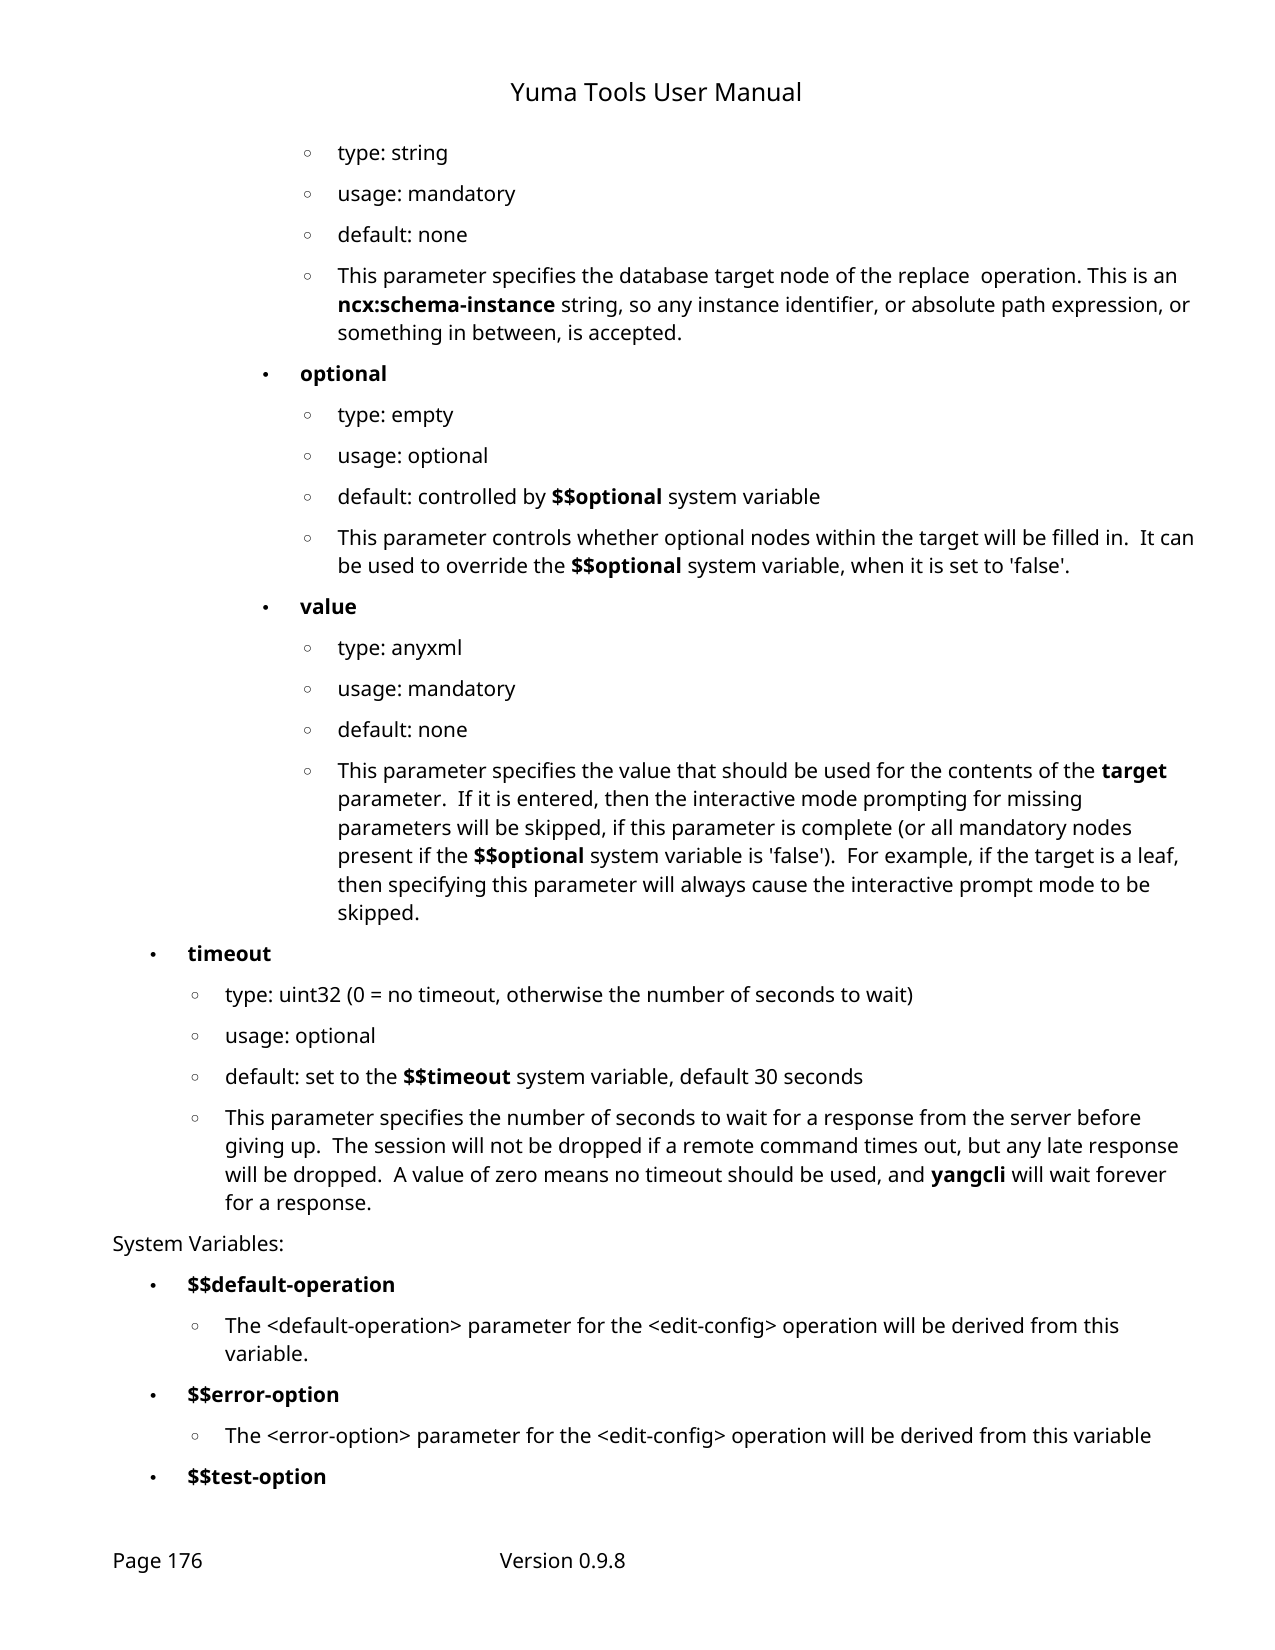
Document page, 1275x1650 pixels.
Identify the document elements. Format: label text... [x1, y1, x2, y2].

list This parameter specifies the database target node of the replace operation. This is an ncx:schema-instance string, so any instance identifier, or absolute path expression, or something in between, is accepted. [300, 261, 1200, 347]
list type: empty [300, 400, 1200, 428]
list usage: mandatory [300, 179, 1200, 208]
list This parameter specifies the value that should be used for the contents of the target parameter. If it is entered, then the interactive mode prompting for missing parameters will be skipped, if this parameter is complete (or all mandatory nodes present if the $$optional system variable is 'false'). For example, if the target is a leaf, then specifying this parameter will always cause the interactive prompt mode to be skipped. [300, 756, 1200, 927]
list usage: mandatory [300, 674, 1200, 703]
list default: controlled by $$optional system variable [300, 482, 1200, 510]
list This parameter controls whether optional nodes within the target will be filled in. It can be used to override the $$optional system variable, when it is set to 'false'. [300, 523, 1200, 580]
list The <error-option> parameter for the <edit-config> operation will be derived from this variable [187, 1421, 1200, 1450]
list optional [262, 359, 1200, 388]
list The <default-operation> parameter for the <edit-config> operation will be derived from this variable. [187, 1311, 1200, 1368]
list default: none [300, 220, 1200, 249]
list $$error-option [150, 1380, 1200, 1409]
list type: uint32 (0 = no timeout, otherwise the number of seconds to wait) [187, 980, 1200, 1008]
list value [262, 592, 1200, 621]
list timeout [150, 939, 1200, 968]
text System Variables: [112, 1229, 1200, 1258]
list default: set to the $$timeout system variable, default 30 seconds [187, 1062, 1200, 1090]
list This parameter specifies the number of seconds to wait for a response from the server before giving up. The session will not be dropped if a remote command times out, but any late response will be dropped. A value of zero means no timeout should be used, and yangcli will wait forever for a response. [187, 1103, 1200, 1217]
list usage: optional [187, 1021, 1200, 1049]
list $$test-option [150, 1462, 1200, 1491]
list usage: optional [300, 441, 1200, 469]
list default: none [300, 715, 1200, 743]
list $$default-operation [150, 1270, 1200, 1298]
list type: anyxml [300, 633, 1200, 662]
list type: string [300, 138, 1200, 167]
